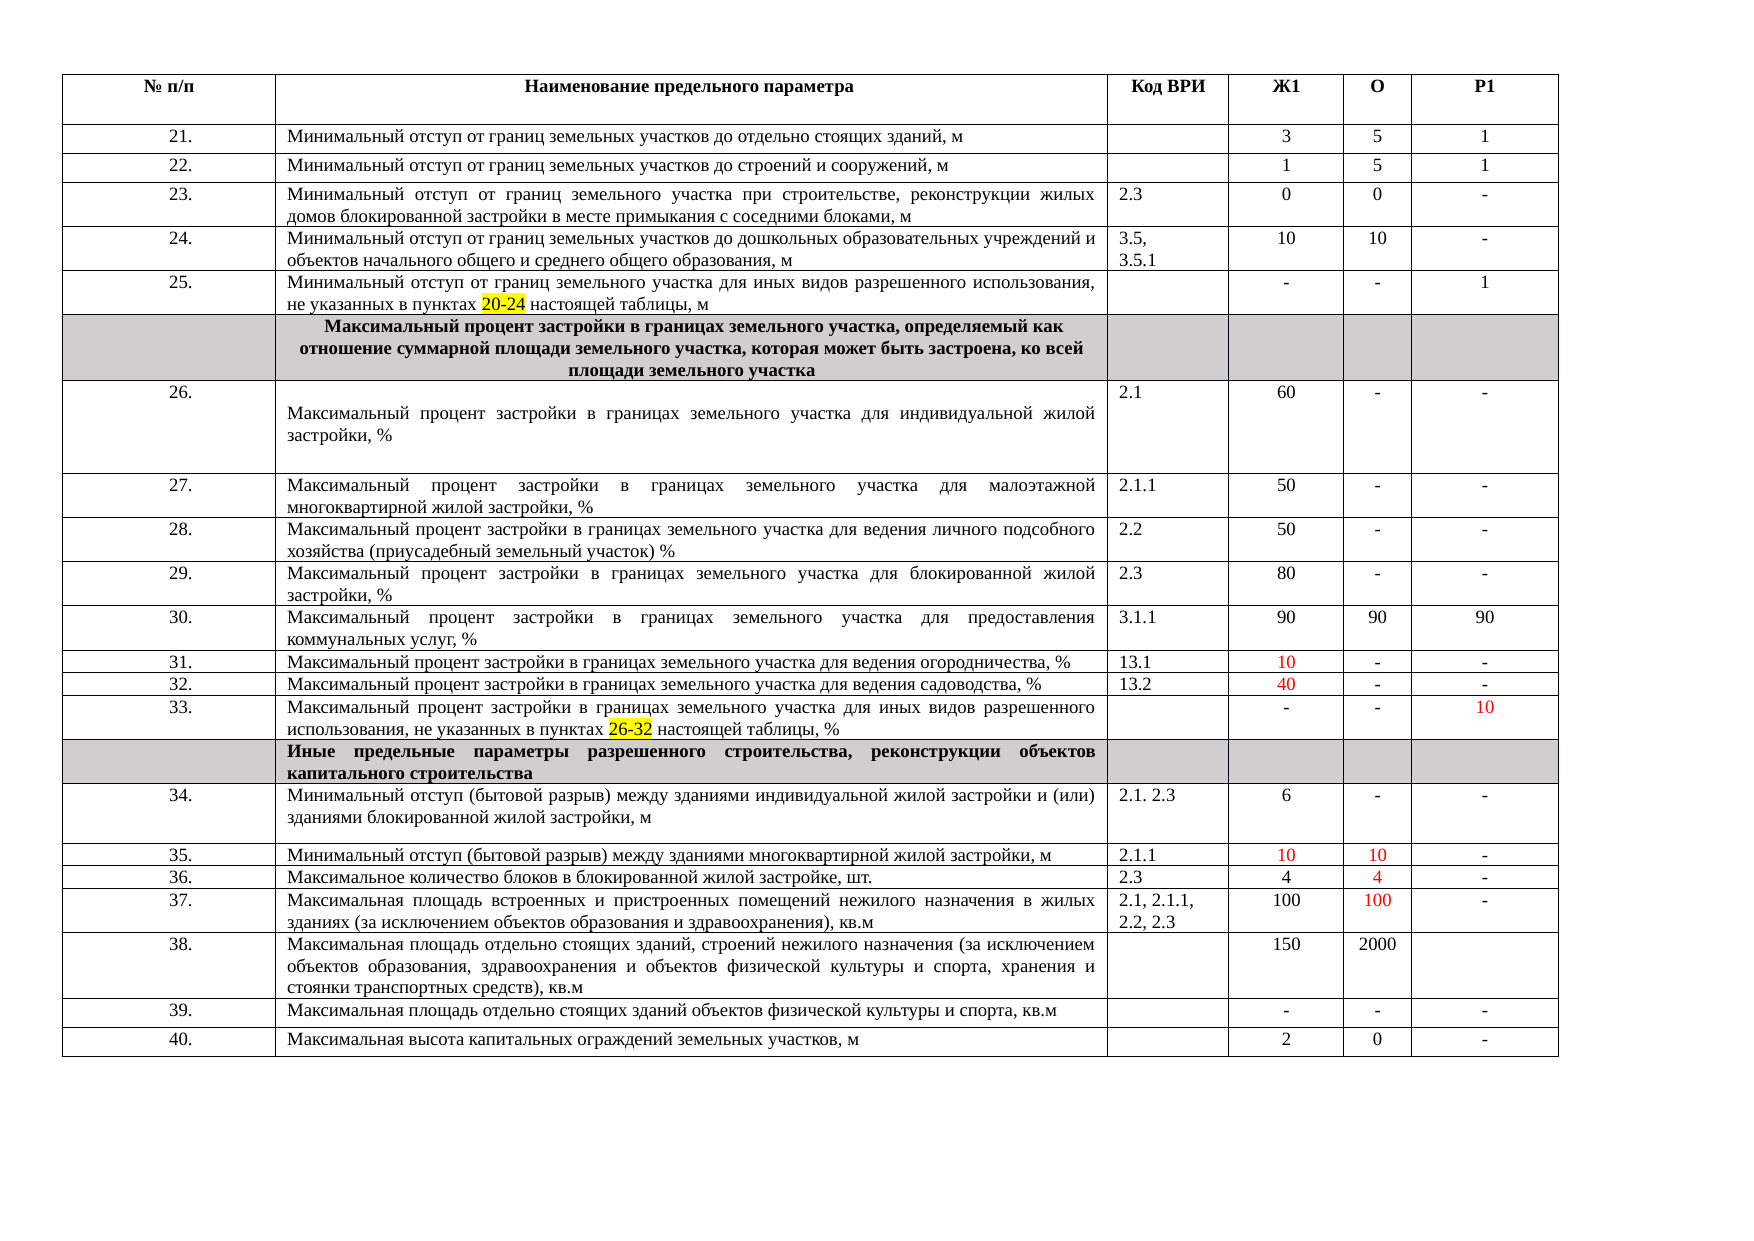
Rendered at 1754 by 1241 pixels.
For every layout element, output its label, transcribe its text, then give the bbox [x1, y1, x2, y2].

table_cell 10 [1229, 844, 1343, 865]
table_cell 10 [1229, 227, 1343, 270]
table_cell 13.2 [1108, 673, 1228, 695]
table_cell 10 [1229, 651, 1343, 672]
table_cell - [1229, 271, 1343, 314]
table_cell 3 [1229, 125, 1343, 153]
table_cell [1412, 933, 1558, 998]
table_header О [1344, 75, 1411, 124]
table_cell 50 [1229, 474, 1343, 517]
table_cell [63, 651, 275, 672]
table_cell 1 [1412, 125, 1558, 153]
table_cell Максимальная площадь отдельно стоящих зданий объектов физической культуры и спорта, кв.м [276, 999, 1107, 1027]
table_cell 4 [1344, 866, 1411, 888]
table_cell 0 [1344, 183, 1411, 226]
table_cell - [1229, 696, 1343, 739]
table_cell 3.1.1 [1108, 606, 1228, 649]
table_cell 3.5, 3.5.1 [1108, 227, 1228, 270]
table_cell 1 [1412, 154, 1558, 182]
table_cell - [1412, 381, 1558, 473]
table_cell [63, 271, 275, 314]
table_cell [63, 227, 275, 270]
table_cell - [1412, 227, 1558, 270]
table_cell Минимальный отступ от границ земельных участков до дошкольных образовательных учреждений и объектов начального общего и среднего общего образования, м [276, 227, 1107, 270]
table_cell - [1412, 474, 1558, 517]
table_cell [1108, 271, 1228, 314]
table_cell [63, 562, 275, 605]
table_cell 2 [1229, 1028, 1343, 1056]
table_cell Максимальный процент застройки в границах земельного участка для ведения личного подсобного хозяйства (приусадебный земельный участок) % [276, 518, 1107, 561]
table_cell [1412, 315, 1558, 380]
table_cell - [1412, 999, 1558, 1027]
table_cell - [1412, 784, 1558, 843]
table_cell [63, 474, 275, 517]
table_cell [1344, 740, 1411, 783]
table_cell 10 [1344, 227, 1411, 270]
table_cell [1108, 999, 1228, 1027]
table_cell 10 [1412, 696, 1558, 739]
table_cell - [1412, 562, 1558, 605]
table_cell - [1344, 696, 1411, 739]
table_cell Максимальный процент застройки в границах земельного участка для блокированной жилой застройки, % [276, 562, 1107, 605]
table_cell - [1344, 673, 1411, 695]
table_cell Максимальная высота капитальных ограждений земельных участков, м [276, 1028, 1107, 1056]
table_cell [63, 696, 275, 739]
table_cell 80 [1229, 562, 1343, 605]
table_header Ж1 [1229, 75, 1343, 124]
table_cell [1108, 696, 1228, 739]
table_cell 1 [1229, 154, 1343, 182]
table_cell Максимальный процент застройки в границах земельного участка, определяемый как отношение суммарной площади земельного участка, которая может быть застроена, ко всей площади земельного участка [276, 315, 1107, 380]
table_cell 2000 [1344, 933, 1411, 998]
table_cell [63, 740, 275, 783]
table_cell 60 [1229, 381, 1343, 473]
table_cell - [1412, 183, 1558, 226]
table_header Р1 [1412, 75, 1558, 124]
table_cell 2.1 [1108, 381, 1228, 473]
table_cell - [1344, 381, 1411, 473]
table_cell - [1412, 1028, 1558, 1056]
table_cell - [1344, 651, 1411, 672]
table_cell Минимальный отступ от границ земельного участка при строительстве, реконструкции жилых домов блокированной застройки в месте примыкания с соседними блоками, м [276, 183, 1107, 226]
table_cell [1108, 933, 1228, 998]
table_cell [63, 889, 275, 932]
table_cell [63, 125, 275, 153]
table_cell 100 [1229, 889, 1343, 932]
table_cell [63, 154, 275, 182]
table_cell 1 [1412, 271, 1558, 314]
table_cell [1108, 1028, 1228, 1056]
table_cell 2.3 [1108, 866, 1228, 888]
table_cell 2.1. 2.3 [1108, 784, 1228, 843]
table_cell - [1344, 474, 1411, 517]
table_cell 13.1 [1108, 651, 1228, 672]
table_cell - [1412, 866, 1558, 888]
table_cell 2.3 [1108, 183, 1228, 226]
table_cell [63, 866, 275, 888]
table_cell - [1344, 562, 1411, 605]
table_cell 150 [1229, 933, 1343, 998]
table_cell [63, 606, 275, 649]
table_cell 2.3 [1108, 562, 1228, 605]
table_cell 90 [1344, 606, 1411, 649]
table_cell [1229, 740, 1343, 783]
table_cell - [1412, 844, 1558, 865]
table_cell 0 [1229, 183, 1343, 226]
table_cell Минимальный отступ от границ земельного участка для иных видов разрешенного использования, не указанных в пунктах 20-24 настоящей таблицы, м [276, 271, 1107, 314]
table_cell 6 [1229, 784, 1343, 843]
table_cell Иные предельные параметры разрешенного строительства, реконструкции объектов капитального строительства [276, 740, 1107, 783]
table_cell 5 [1344, 154, 1411, 182]
table_cell [63, 933, 275, 998]
table_cell - [1229, 999, 1343, 1027]
table_cell 100 [1344, 889, 1411, 932]
table_cell [63, 999, 275, 1027]
table_cell 0 [1344, 1028, 1411, 1056]
table_header № п/п [63, 75, 275, 124]
table_cell Минимальный отступ (бытовой разрыв) между зданиями многоквартирной жилой застройки, м [276, 844, 1107, 865]
table_cell Максимальный процент застройки в границах земельного участка для ведения садоводства, % [276, 673, 1107, 695]
table_cell Максимальное количество блоков в блокированной жилой застройке, шт. [276, 866, 1107, 888]
table_cell Минимальный отступ от границ земельных участков до отдельно стоящих зданий, м [276, 125, 1107, 153]
table_cell - [1344, 518, 1411, 561]
table_cell - [1344, 784, 1411, 843]
table_cell 40 [1229, 673, 1343, 695]
table_cell - [1412, 518, 1558, 561]
table_cell 10 [1344, 844, 1411, 865]
table_cell [63, 315, 275, 380]
table_cell Максимальный процент застройки в границах земельного участка для ведения огородничества, % [276, 651, 1107, 672]
table_cell [1344, 315, 1411, 380]
table_cell - [1344, 271, 1411, 314]
table_cell 2.1.1 [1108, 844, 1228, 865]
table_cell Максимальный процент застройки в границах земельного участка для иных видов разрешенного использования, не указанных в пунктах 26-32 настоящей таблицы, % [276, 696, 1107, 739]
table_cell - [1412, 889, 1558, 932]
table_cell Минимальный отступ (бытовой разрыв) между зданиями индивидуальной жилой застройки и (или) зданиями блокированной жилой застройки, м [276, 784, 1107, 843]
table_cell [1108, 315, 1228, 380]
table_cell Минимальный отступ от границ земельных участков до строений и сооружений, м [276, 154, 1107, 182]
table_cell [1108, 125, 1228, 153]
table_cell [63, 844, 275, 865]
table_header Код ВРИ [1108, 75, 1228, 124]
table_cell [63, 673, 275, 695]
table_cell [63, 518, 275, 561]
table_cell 90 [1412, 606, 1558, 649]
table_cell Максимальный процент застройки в границах земельного участка для индивидуальной жилой застройки, % [276, 381, 1107, 473]
table_cell Максимальный процент застройки в границах земельного участка для малоэтажной многоквартирной жилой застройки, % [276, 474, 1107, 517]
table_cell [63, 381, 275, 473]
table_cell - [1412, 673, 1558, 695]
table_cell 4 [1229, 866, 1343, 888]
table_cell [63, 183, 275, 226]
table_cell 2.1.1 [1108, 474, 1228, 517]
table_cell 2.1, 2.1.1, 2.2, 2.3 [1108, 889, 1228, 932]
table_cell 90 [1229, 606, 1343, 649]
table_cell Максимальная площадь отдельно стоящих зданий, строений нежилого назначения (за исключением объектов образования, здравоохранения и объектов физической культуры и спорта, хранения и стоянки транспортных средств), кв.м [276, 933, 1107, 998]
table_cell 5 [1344, 125, 1411, 153]
table_cell - [1412, 651, 1558, 672]
table_header Наименование предельного параметра [276, 75, 1107, 124]
table_cell [63, 1028, 275, 1056]
table_cell [1108, 740, 1228, 783]
table_cell 2.2 [1108, 518, 1228, 561]
table_cell Максимальный процент застройки в границах земельного участка для предоставления коммунальных услуг, % [276, 606, 1107, 649]
table_cell [1229, 315, 1343, 380]
table_cell 50 [1229, 518, 1343, 561]
table_cell [1412, 740, 1558, 783]
table_cell Максимальная площадь встроенных и пристроенных помещений нежилого назначения в жилых зданиях (за исключением объектов образования и здравоохранения), кв.м [276, 889, 1107, 932]
table_cell - [1344, 999, 1411, 1027]
table_cell [63, 784, 275, 843]
table_cell [1108, 154, 1228, 182]
